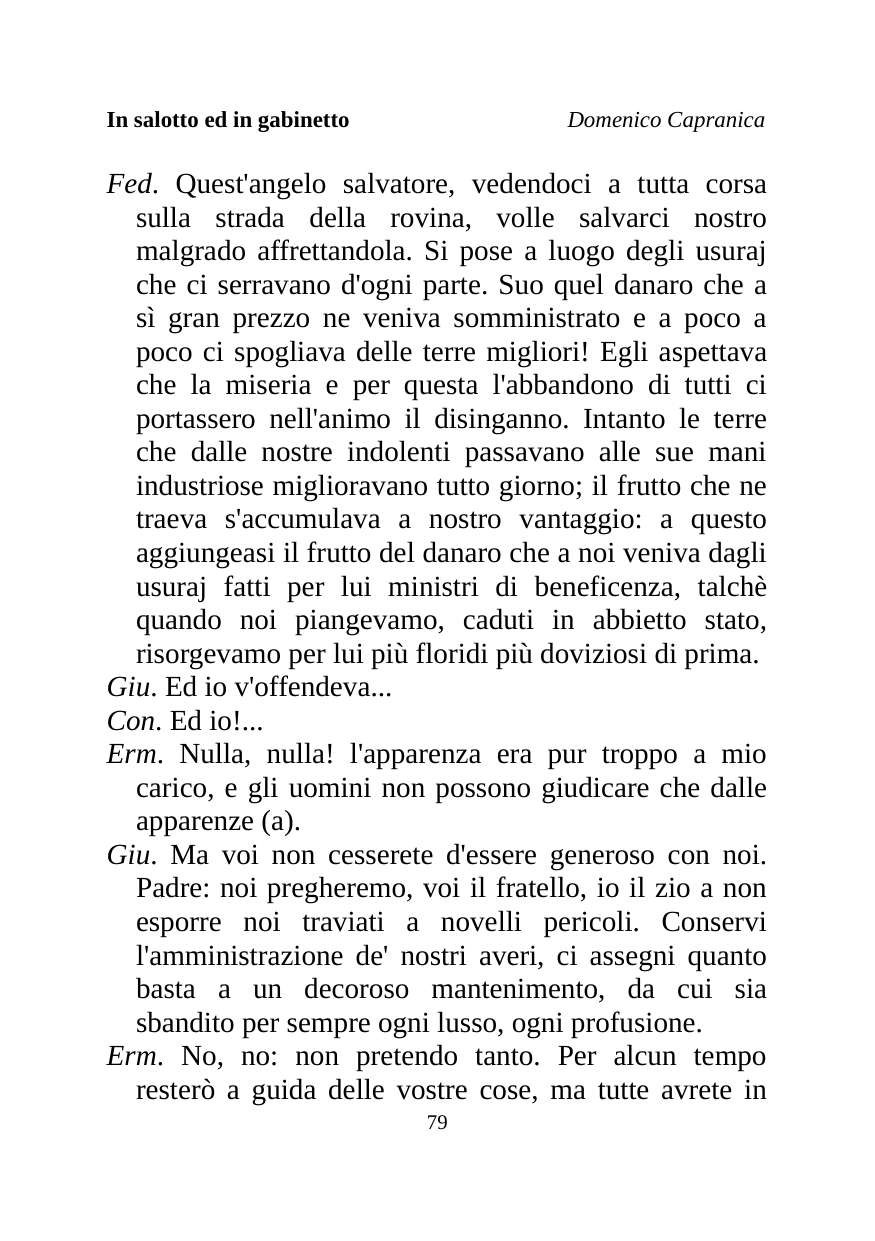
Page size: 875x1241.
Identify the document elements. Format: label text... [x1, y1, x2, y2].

text Erm. Nulla, nulla! l'apparenza era pur troppo a mio carico, e gli uomini non possono giudicare che dalle apparenze (a). [106, 736, 768, 837]
text Giu. Ma voi non cesserete d'essere generoso con noi. Padre: noi pregheremo, voi il fratello, io il zio a non esporre noi traviati a novelli pericoli. Conservi l'amministrazione de' nostri averi, ci assegni quanto basta a un decoroso mantenimento, da cui sia sbandito per sempre ogni lusso, ogni profusione. [106, 837, 768, 1038]
text Erm. No, no: non pretendo tanto. Per alcun tempo resterò a guida delle vostre cose, ma tutte avrete in [106, 1038, 768, 1105]
text Con. Ed io!... [106, 703, 768, 736]
text Giu. Ed io v'offendeva... [106, 669, 768, 703]
text Fed. Quest'angelo salvatore, vedendoci a tutta corsa sulla strada della rovina, volle salvarci nostro malgrado affrettandola. Si pose a luogo degli usuraj che ci serravano d'ogni parte. Suo quel danaro che a sì gran prezzo ne veniva somministrato e a poco a poco ci spogliava delle terre migliori! Egli aspettava che la miseria e per questa l'abbandono di tutti ci portassero nell'animo il disinganno. Intanto le terre che dalle nostre indolenti passavano alle sue mani industriose miglioravano tutto giorno; il frutto che ne traeva s'accumulava a nostro vantaggio: a questo aggiungeasi il frutto del danaro che a noi veniva dagli usuraj fatti per lui ministri di beneficenza, talchè quando noi piangevamo, caduti in abbietto stato, risorgevamo per lui più floridi più doviziosi di prima. [106, 166, 768, 669]
